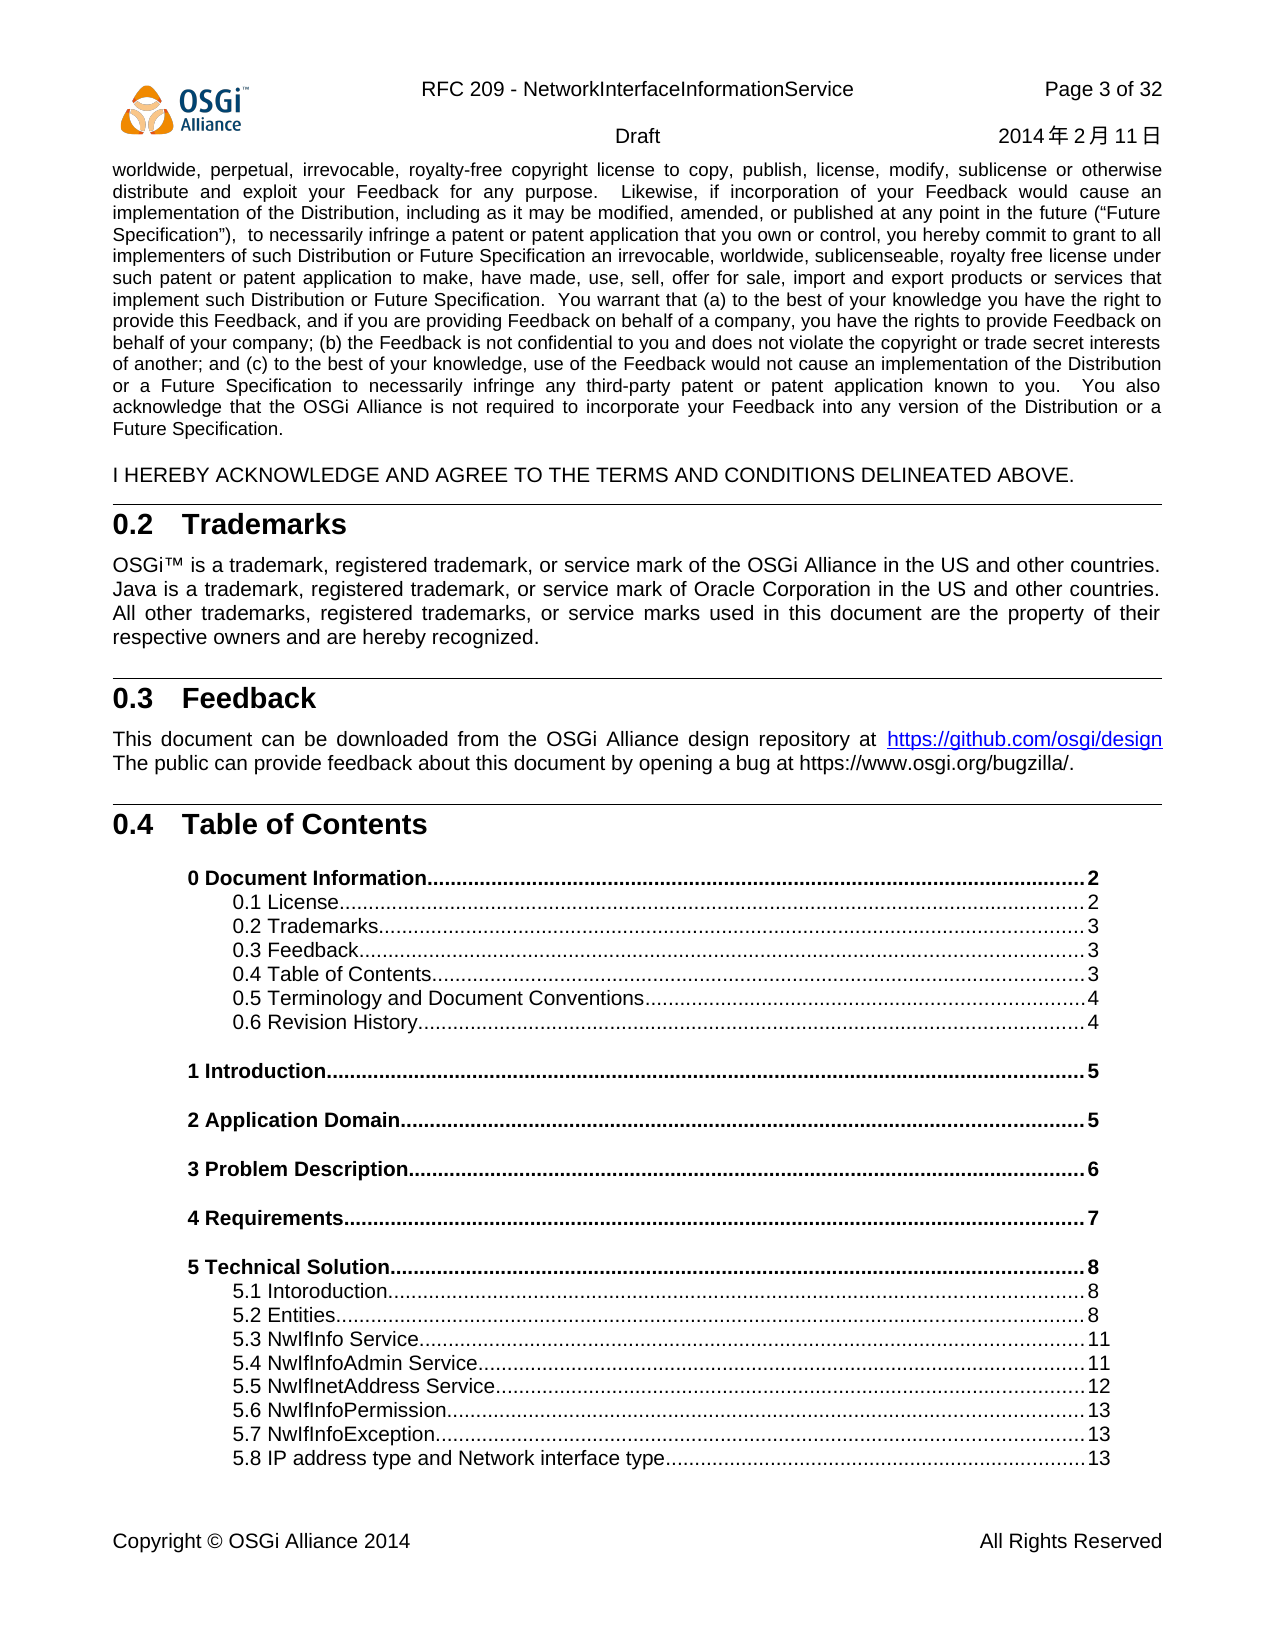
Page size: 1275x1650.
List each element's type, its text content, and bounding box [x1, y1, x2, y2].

text worldwide, perpetual, irrevocable, royalty-free copyright license to copy, publish, license, modify, sublicense or otherwise distribute and exploit your Feedback for any purpose. Likewise, if incorporation of your Feedback would cause an implementation of the Distribution, including as it may be modified, amended, or published at any point in the future (“Future Specification”), to necessarily infringe a patent or patent application that you own or control, you hereby commit to grant to all implementers of such Distribution or Future Specification an irrevocable, worldwide, sublicenseable, royalty free license under such patent or patent application to make, have made, use, sell, offer for sale, import and export products or services that implement such Distribution or Future Specification. You warrant that (a) to the best of your knowledge you have the right to provide this Feedback, and if you are providing Feedback on behalf of a company, you have the rights to provide Feedback on behalf of your company; (b) the Feedback is not confidential to you and does not violate the copyright or trade secret interests of another; and (c) to the best of your knowledge, use of the Feedback would not cause an implementation of the Distribution or a Future Specification to necessarily infringe any third-party patent or patent application known to you. You also acknowledge that the OSGi Alliance is not required to incorporate your Feedback into any version of the Distribution or a Future Specification. [112, 159, 1162, 439]
text 0.3 Feedback 3 [232, 938, 1162, 962]
text 5 Technical Solution 8 [187, 1254, 1162, 1278]
text 2 Application Domain 5 [187, 1108, 1162, 1132]
text OSGi™ is a trademark, registered trademark, or service mark of the OSGi Alliance in the US and other countries. Java is a trademark, registered trademark, or service mark of Oracle Corporation in the US and other countries. All other trademarks, registered trademarks, or service marks used in this document are the property of their respective owners and are hereby recognized. [112, 553, 1162, 649]
text 5.1 Intoroduction 8 [232, 1278, 1162, 1302]
subtitle Table of Contents [112, 805, 1162, 841]
text 0.4 Table of Contents 3 [232, 962, 1162, 986]
text 5.3 NwIfInfo Service 11 [232, 1326, 1162, 1350]
text 0 Document Information 2 [187, 866, 1162, 890]
text I HEREBY ACKNOWLEDGE AND AGREE TO THE TERMS AND CONDITIONS DELINEATED ABOVE. [112, 463, 1162, 487]
text 5.8 IP address type and Network interface type 13 [232, 1446, 1162, 1470]
subtitle Feedback [112, 679, 1162, 715]
text 0.2 Trademarks 3 [232, 914, 1162, 938]
text 0.5 Terminology and Document Conventions 4 [232, 986, 1162, 1010]
subtitle Trademarks [112, 505, 1162, 541]
text This document can be downloaded from the OSGi Alliance design repository at https://github.com/osgi/design The public can provide feedback about this document by opening a bug at https://www.osgi.org/bugzilla/. [112, 727, 1162, 775]
text 5.6 NwIfInfoPermission 13 [232, 1398, 1162, 1422]
text 0.1 License 2 [232, 890, 1162, 914]
picture [113, 78, 257, 142]
text 5.4 NwIfInfoAdmin Service 11 [232, 1350, 1162, 1374]
text 0.6 Revision History 4 [232, 1010, 1162, 1034]
text 3 Problem Description 6 [187, 1157, 1162, 1181]
text 1 Introduction 5 [187, 1059, 1162, 1083]
text 4 Requirements 7 [187, 1206, 1162, 1229]
text 5.5 NwIfInetAddress Service 12 [232, 1374, 1162, 1398]
text 5.7 NwIfInfoException 13 [232, 1422, 1162, 1446]
text 5.2 Entities 8 [232, 1302, 1162, 1326]
